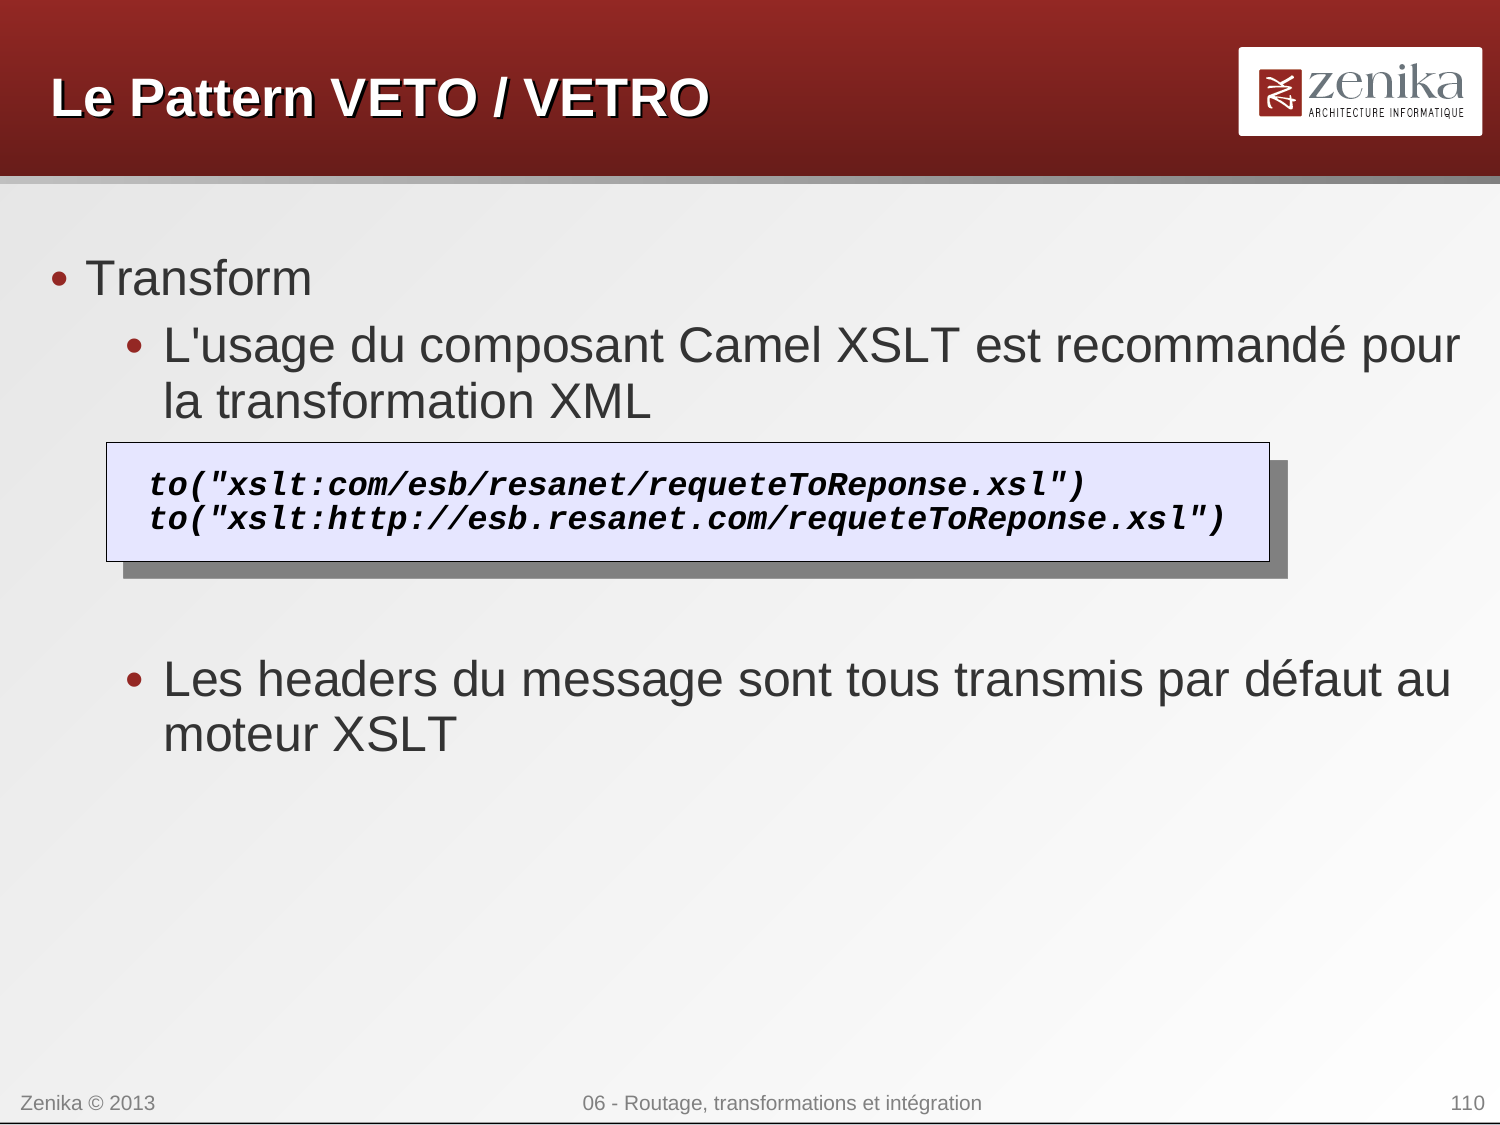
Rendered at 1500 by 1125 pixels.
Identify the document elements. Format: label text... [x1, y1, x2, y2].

list Transform L'usage du composant Camel XSLT est recommandé pour la transformation XML Les headers du message sont tous transmis par défaut au moteur XSLT [50, 250, 1477, 1064]
picture [1257, 58, 1464, 125]
text_box to("xslt:com/esb/resanet/requeteToReponse.xsl") to("xslt:http://esb.resanet.com/requeteToReponse.xsl") [106, 442, 1270, 562]
title Le Pattern VETO / VETRO [50, 22, 1206, 172]
